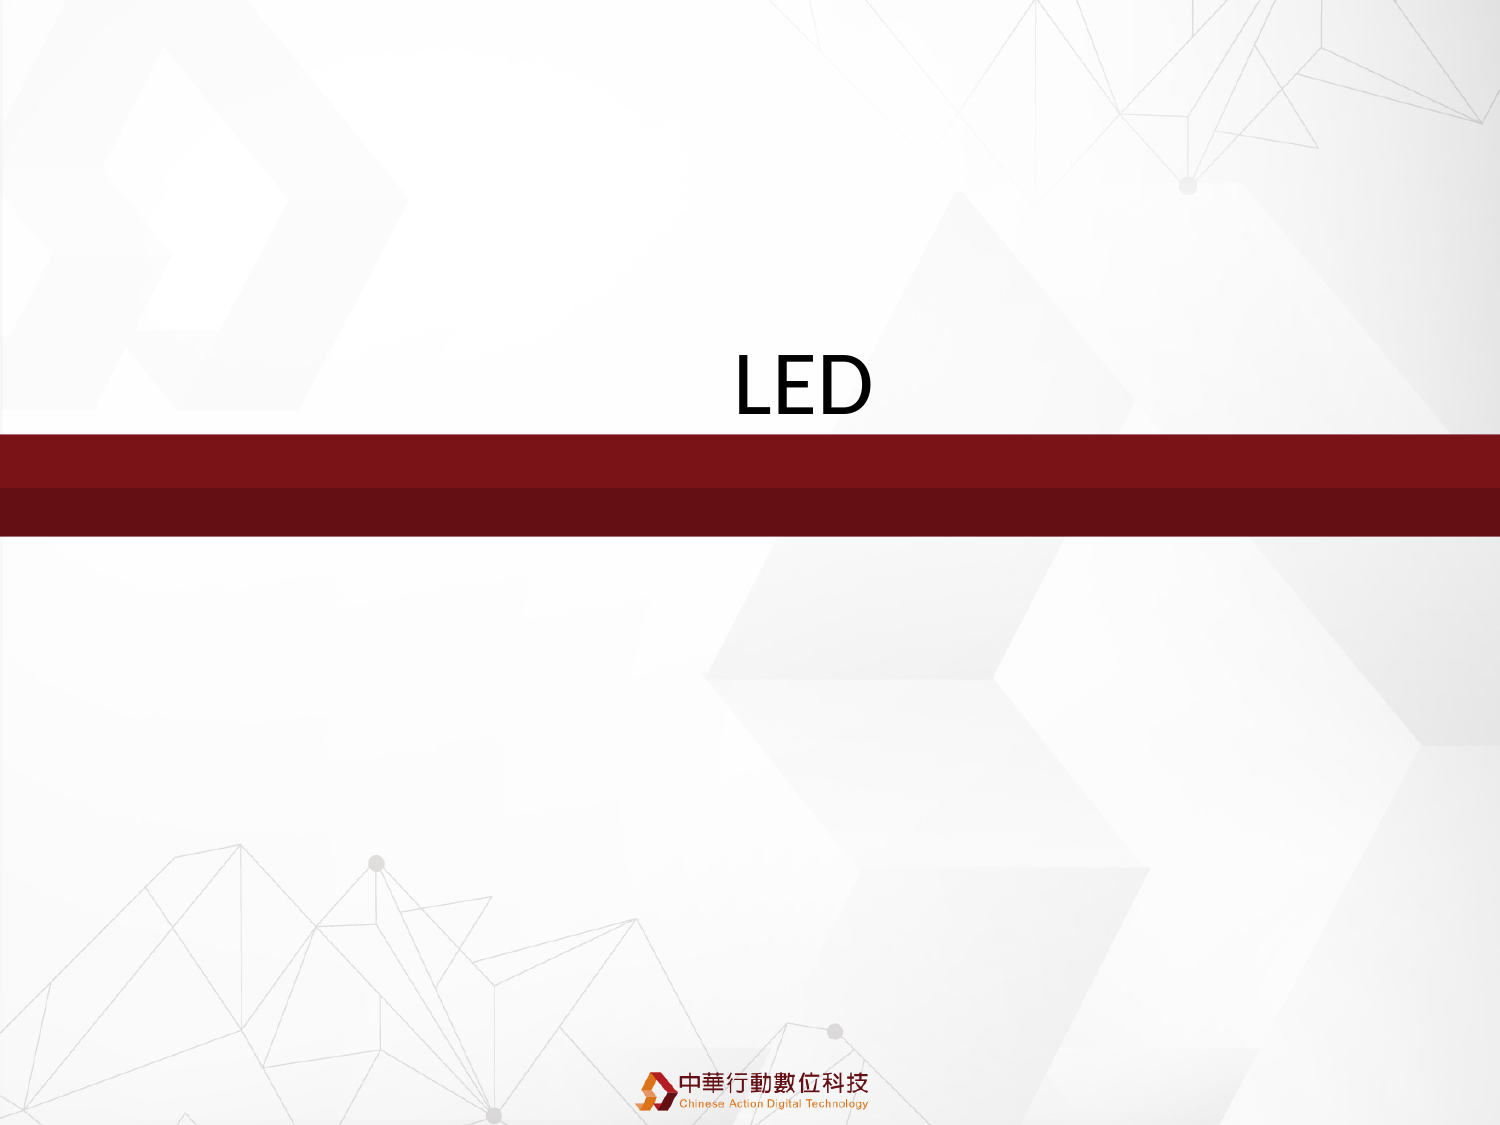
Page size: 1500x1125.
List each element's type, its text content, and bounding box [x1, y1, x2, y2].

title LED [60, 287, 1500, 496]
picture [0, 0, 1500, 1125]
